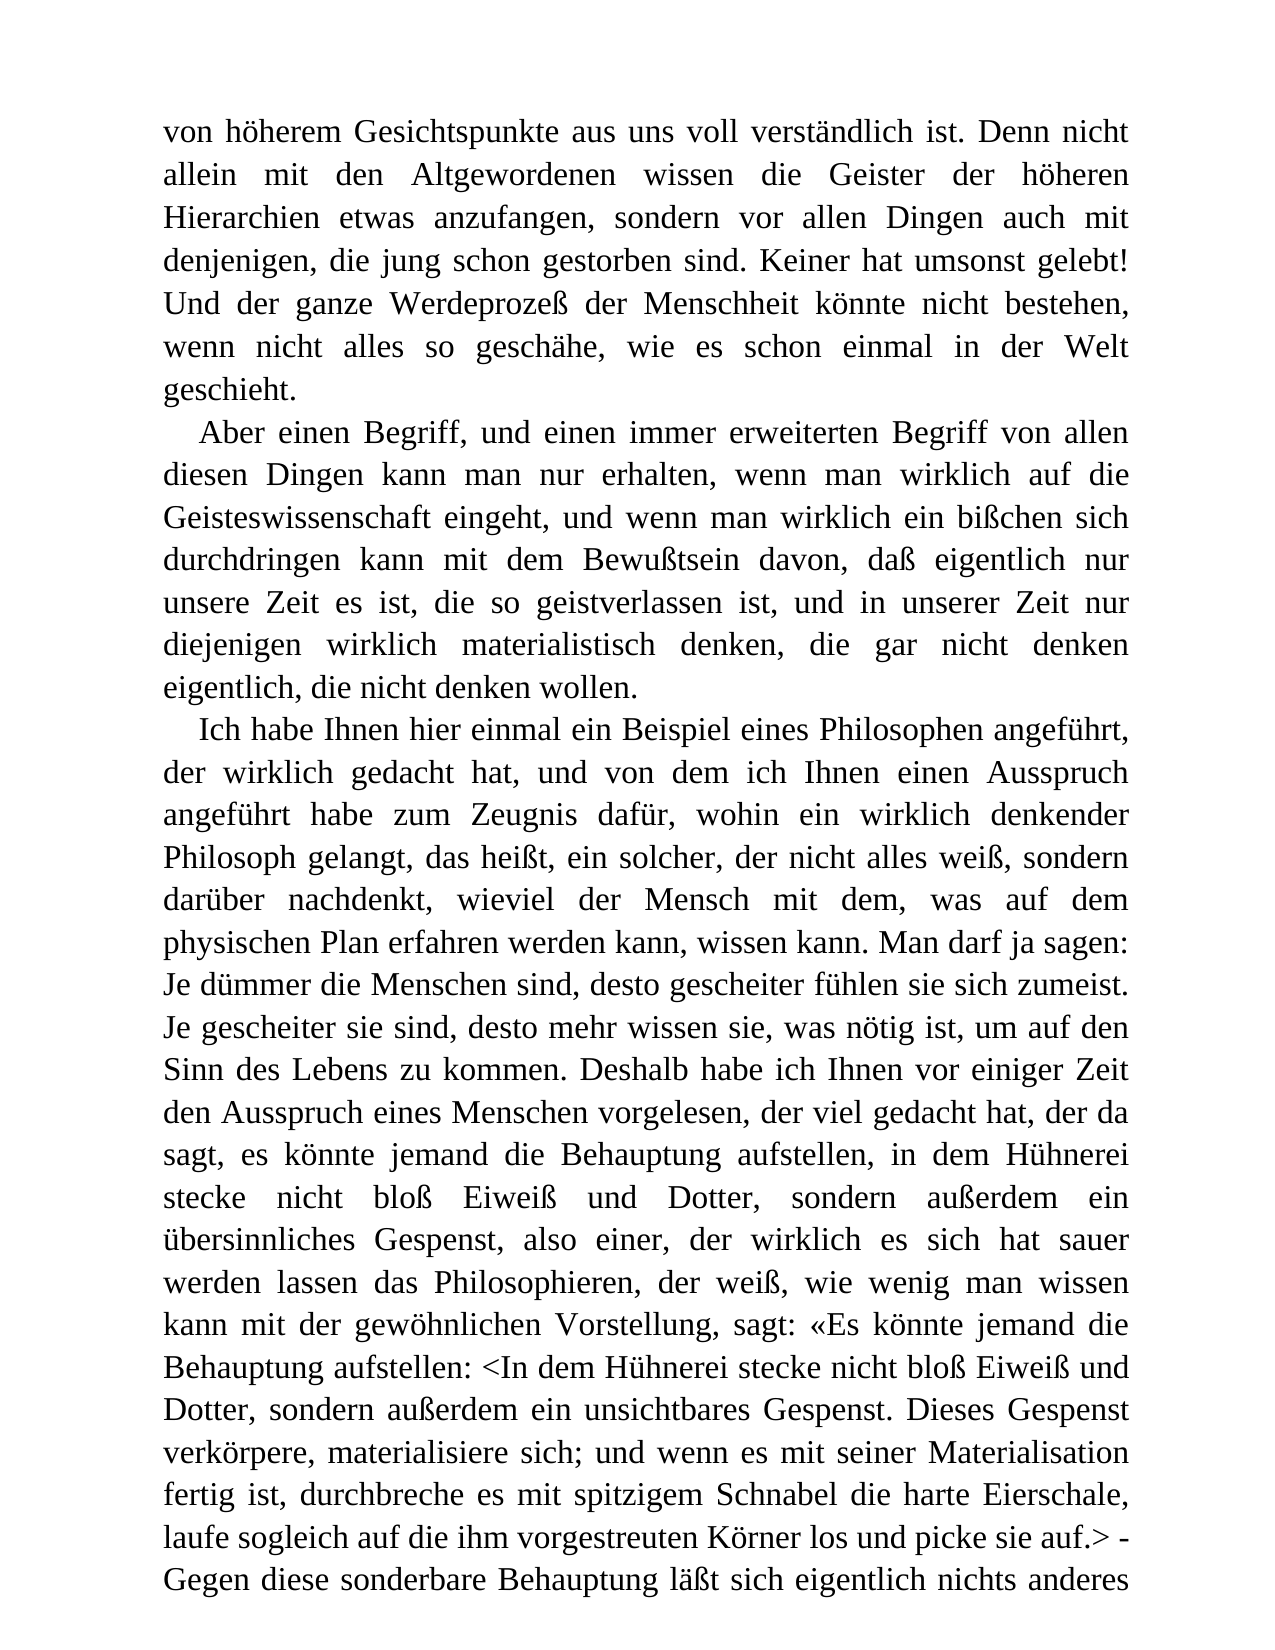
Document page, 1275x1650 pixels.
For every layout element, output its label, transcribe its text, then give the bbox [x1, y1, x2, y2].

text von höherem Gesichtspunkte aus uns voll verständlich ist. Denn nicht allein mit den Altgewordenen wissen die Geister der höheren Hierarchien etwas anzufangen, sondern vor allen Dingen auch mit denjenigen, die jung schon gestorben sind. Keiner hat umsonst gelebt! Und der ganze Werdeprozeß der Menschheit könnte nicht bestehen, wenn nicht alles so geschähe, wie es schon einmal in der Welt geschieht. [163, 112, 1130, 408]
text Aber einen Begriff, und einen immer erweiterten Begriff von allen diesen Dingen kann man nur erhalten, wenn man wirklich auf die Geisteswissenschaft eingeht, und wenn man wirklich ein bißchen sich durchdringen kann mit dem Bewußtsein davon, daß eigentlich nur unsere Zeit es ist, die so geistverlassen ist, und in unserer Zeit nur diejenigen wirklich materialistisch denken, die gar nicht denken eigentlich, die nicht denken wollen. [163, 412, 1130, 706]
text Ich habe Ihnen hier einmal ein Beispiel eines Philosophen angeführt, der wirklich gedacht hat, und von dem ich Ihnen einen Ausspruch angeführt habe zum Zeugnis dafür, wohin ein wirklich denkender Philosoph gelangt, das heißt, ein solcher, der nicht alles weiß, sondern darüber nachdenkt, wieviel der Mensch mit dem, was auf dem physischen Plan erfahren werden kann, wissen kann. Man darf ja sagen: Je dümmer die Menschen sind, desto gescheiter fühlen sie sich zumeist. Je gescheiter sie sind, desto mehr wissen sie, was nötig ist, um auf den Sinn des Lebens zu kommen. Deshalb habe ich Ihnen vor einiger Zeit den Ausspruch eines Menschen vorgelesen, der viel gedacht hat, der da sagt, es könnte jemand die Behauptung aufstellen, in dem Hühnerei stecke nicht bloß Eiweiß und Dotter, sondern außerdem ein übersinnliches Gespenst, also einer, der wirklich es sich hat sauer werden lassen das Philosophieren, der weiß, wie wenig man wissen kann mit der gewöhnlichen Vorstellung, sagt: «Es könnte jemand die Behauptung aufstellen: <In dem Hühnerei stecke nicht bloß Eiweiß und Dotter, sondern außerdem ein unsichtbares Gespenst. Dieses Gespenst verkörpere, materialisiere sich; und wenn es mit seiner Materialisation fertig ist, durchbreche es mit spitzigem Schnabel die harte Eierschale, laufe sogleich auf die ihm vorgestreuten Körner los und picke sie auf.> - Gegen diese sonderbare Behauptung läßt sich eigentlich nichts anderes [163, 710, 1130, 1598]
